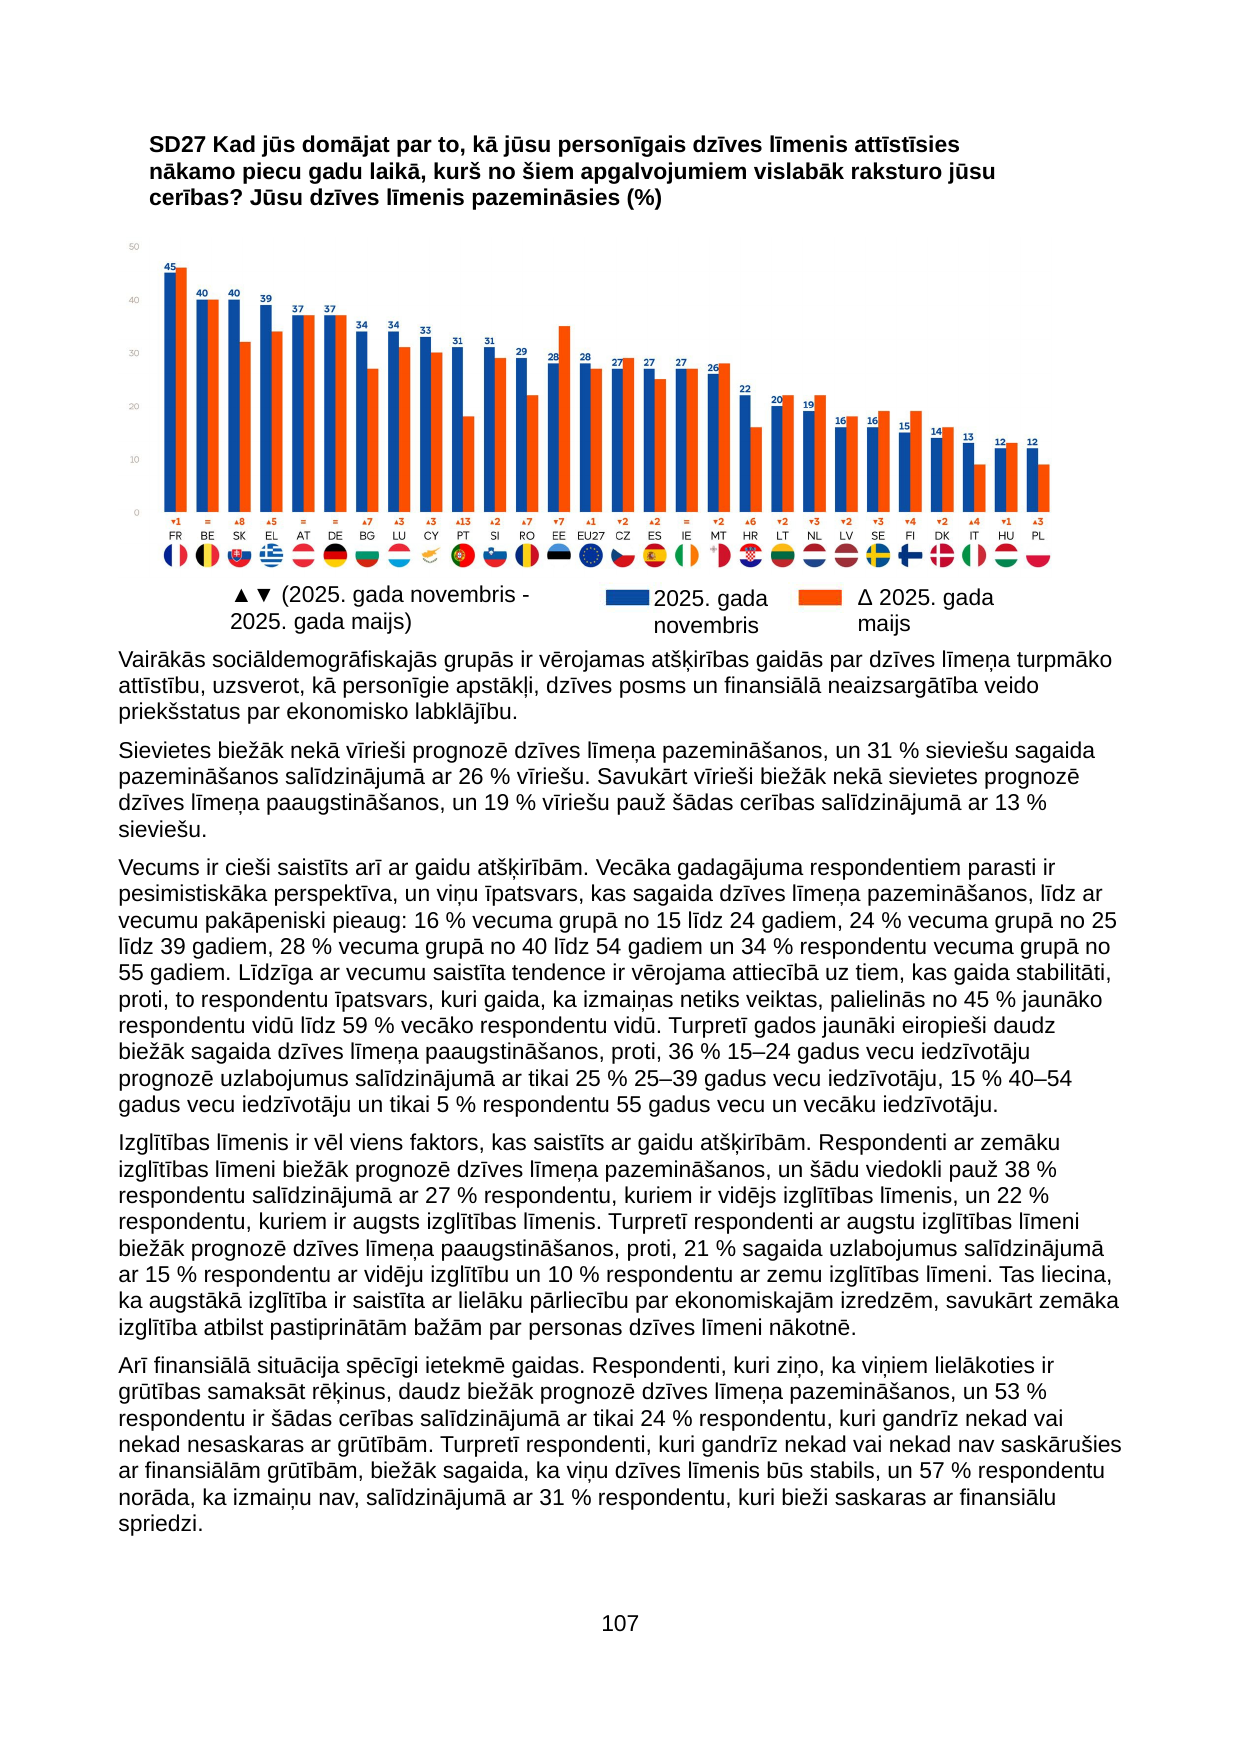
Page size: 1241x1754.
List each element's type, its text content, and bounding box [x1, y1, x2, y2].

text Izglītības līmenis ir vēl viens faktors, kas saistīts ar gaidu atšķirībām. Respondenti ar zemāku izglītības līmeni biežāk prognozē dzīves līmeņa pazemināšanos, un šādu viedokli pauž 38 % respondentu salīdzinājumā ar 27 % respondentu, kuriem ir vidējs izglītības līmenis, un 22 % respondentu, kuriem ir augsts izglītības līmenis. Turpretī respondenti ar augstu izglītības līmeni biežāk prognozē dzīves līmeņa paaugstināšanos, proti, 21 % sagaida uzlabojumus salīdzinājumā ar 15 % respondentu ar vidēju izglītību un 10 % respondentu ar zemu izglītības līmeni. Tas liecina, ka augstākā izglītība ir saistīta ar lielāku pārliecību par ekonomiskajām izredzēm, savukārt zemāka izglītība atbilst pastiprinātām bažām par personas dzīves līmeni nākotnē. [118, 1129, 1122, 1340]
picture [118, 237, 1052, 613]
text Sievietes biežāk nekā vīrieši prognozē dzīves līmeņa pazemināšanos, un 31 % sieviešu sagaida pazemināšanos salīdzinājumā ar 26 % vīriešu. Savukārt vīrieši biežāk nekā sievietes prognozē dzīves līmeņa paaugstināšanos, un 19 % vīriešu pauž šādas cerības salīdzinājumā ar 13 % sieviešu. [118, 737, 1122, 842]
text Vairākās sociāldemogrāfiskajās grupās ir vērojamas atšķirības gaidās par dzīves līmeņa turpmāko attīstību, uzsverot, kā personīgie apstākļi, dzīves posms un finansiālā neaizsargātība veido priekšstatus par ekonomisko labklājību. [118, 124, 1122, 725]
text Arī finansiālā situācija spēcīgi ietekmē gaidas. Respondenti, kuri ziņo, ka viņiem lielākoties ir grūtības samaksāt rēķinus, daudz biežāk prognozē dzīves līmeņa pazemināšanos, un 53 % respondentu ir šādas cerības salīdzinājumā ar tikai 24 % respondentu, kuri gandrīz nekad vai nekad nesaskaras ar grūtībām. Turpretī respondenti, kuri gandrīz nekad vai nekad nav saskārušies ar finansiālām grūtībām, biežāk sagaida, ka viņu dzīves līmenis būs stabils, un 57 % respondentu norāda, ka izmaiņu nav, salīdzinājumā ar 31 % respondentu, kuri bieži saskaras ar finansiālu spriedzi. [118, 1352, 1122, 1536]
text Vecums ir cieši saistīts arī ar gaidu atšķirībām. Vecāka gadagājuma respondentiem parasti ir pesimistiskāka perspektīva, un viņu īpatsvars, kas sagaida dzīves līmeņa pazemināšanos, līdz ar vecumu pakāpeniski pieaug: 16 % vecuma grupā no 15 līdz 24 gadiem, 24 % vecuma grupā no 25 līdz 39 gadiem, 28 % vecuma grupā no 40 līdz 54 gadiem un 34 % respondentu vecuma grupā no 55 gadiem. Līdzīga ar vecumu saistīta tendence ir vērojama attiecībā uz tiem, kas gaida stabilitāti, proti, to respondentu īpatsvars, kuri gaida, ka izmaiņas netiks veiktas, palielinās no 45 % jaunāko respondentu vidū līdz 59 % vecāko respondentu vidū. Turpretī gados jaunāki eiropieši daudz biežāk sagaida dzīves līmeņa paaugstināšanos, proti, 36 % 15–24 gadus vecu iedzīvotāju prognozē uzlabojumus salīdzinājumā ar tikai 25 % 25–39 gadus vecu iedzīvotāju, 15 % 40–54 gadus vecu iedzīvotāju un tikai 5 % respondentu 55 gadus vecu un vecāku iedzīvotāju. [118, 854, 1122, 1117]
